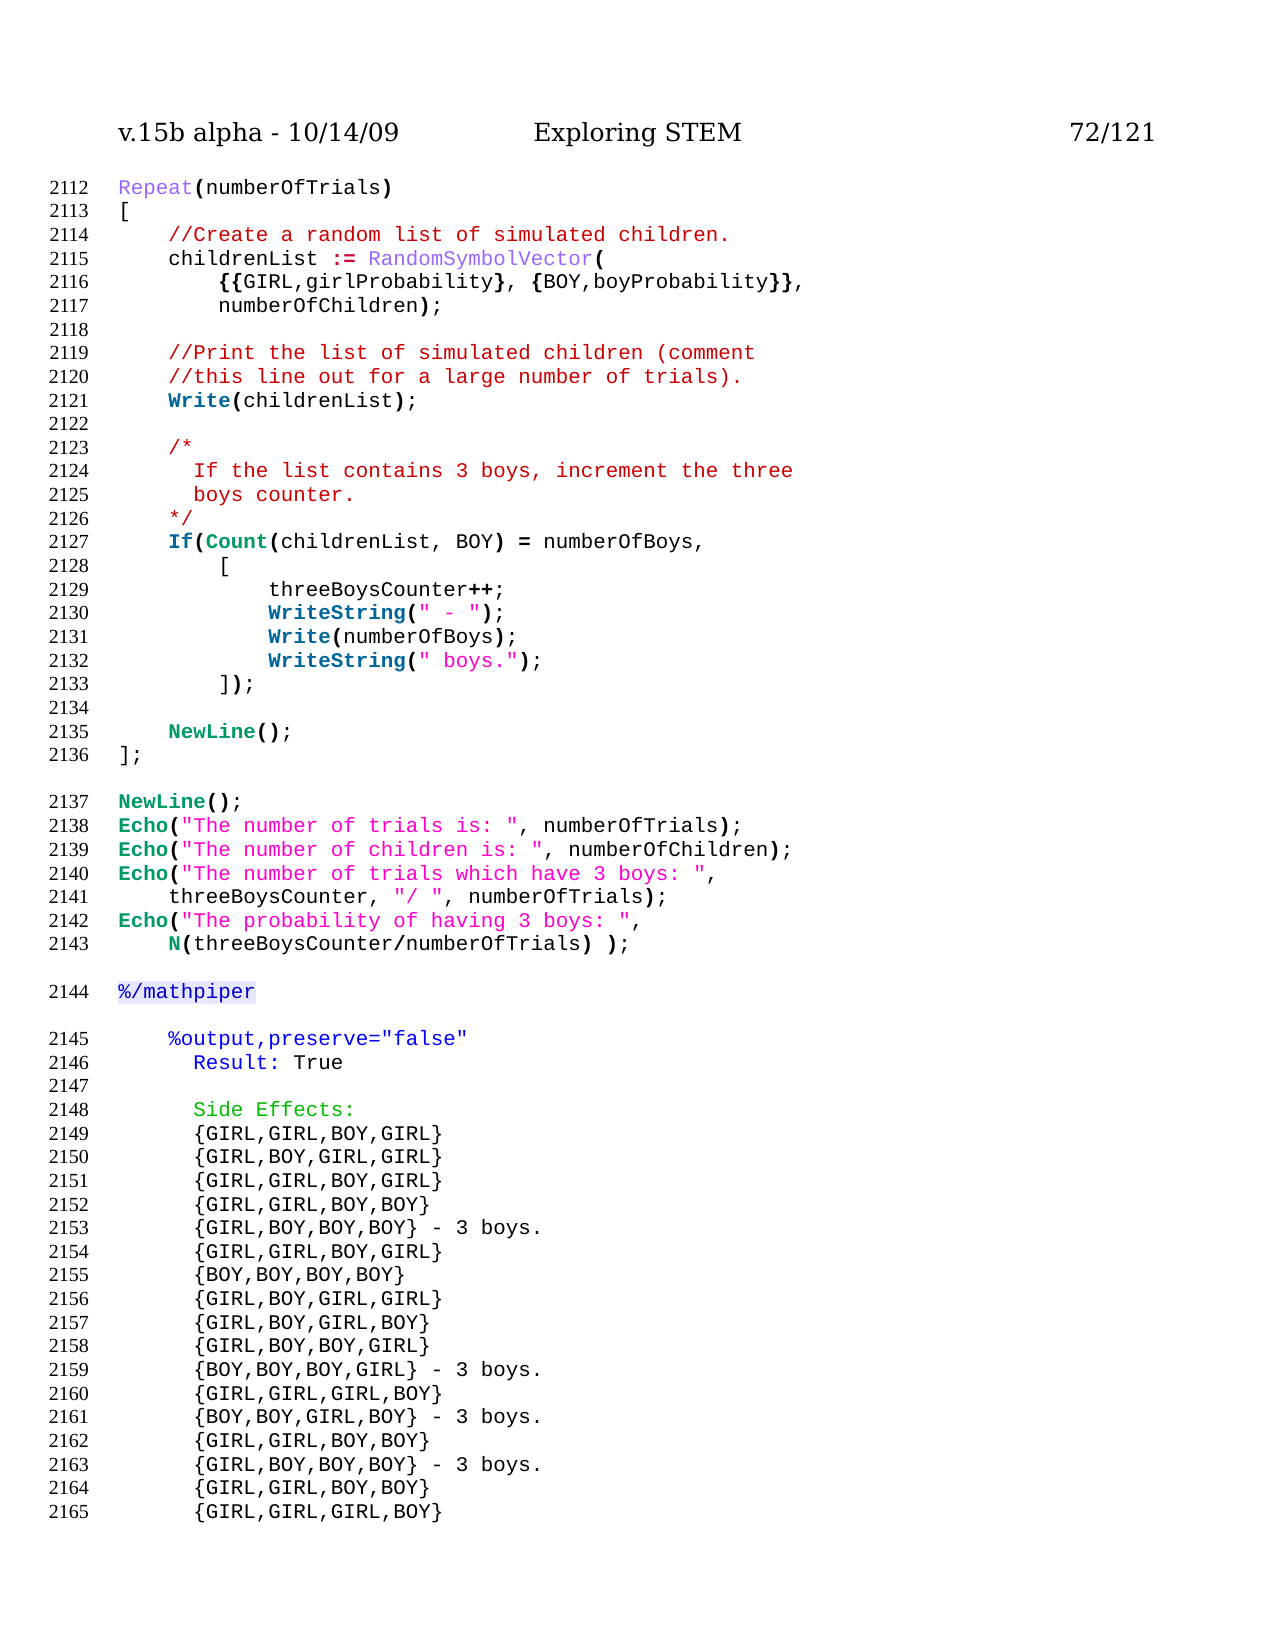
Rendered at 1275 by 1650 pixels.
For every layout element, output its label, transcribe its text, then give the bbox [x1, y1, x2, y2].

text Repeat(numberOfTrials) [118, 177, 1157, 200]
text WriteString(" - "); [118, 602, 1157, 626]
text numberOfChildren); [118, 295, 1157, 319]
text {GIRL,BOY,GIRL,GIRL} [118, 1288, 1157, 1312]
text //Create a random list of simulated children. [118, 224, 1157, 248]
text Echo("The number of trials is: ", numberOfTrials); [118, 815, 1157, 839]
text %/mathpiper [118, 981, 1157, 1004]
text //this line out for a large number of trials). [118, 366, 1157, 389]
text boys counter. [118, 484, 1157, 508]
text If(Count(childrenList, BOY) = numberOfBoys, [118, 531, 1157, 555]
text /* [118, 437, 1157, 461]
text ]); [118, 673, 1157, 697]
text [ [118, 555, 1157, 579]
text %output,preserve="false" [118, 1028, 1157, 1052]
text Result: True [118, 1052, 1157, 1075]
text //Print the list of simulated children (comment [118, 342, 1157, 366]
text {{GIRL,girlProbability}, {BOY,boyProbability}}, [118, 271, 1157, 295]
text {GIRL,GIRL,BOY,BOY} [118, 1477, 1157, 1501]
text {GIRL,GIRL,BOY,BOY} [118, 1193, 1157, 1217]
text threeBoysCounter, "/ ", numberOfTrials); [118, 886, 1157, 910]
text NewLine(); [118, 721, 1157, 744]
text {BOY,BOY,BOY,BOY} [118, 1264, 1157, 1288]
text {GIRL,BOY,BOY,BOY} - 3 boys. [118, 1217, 1157, 1241]
text {GIRL,GIRL,GIRL,BOY} [118, 1501, 1157, 1524]
text {BOY,BOY,GIRL,BOY} - 3 boys. [118, 1406, 1157, 1430]
text {GIRL,GIRL,BOY,GIRL} [118, 1241, 1157, 1264]
text threeBoysCounter++; [118, 579, 1157, 602]
text ]; [118, 744, 1157, 768]
text Side Effects: [118, 1099, 1157, 1123]
text {GIRL,GIRL,BOY,GIRL} [118, 1123, 1157, 1146]
text {GIRL,BOY,GIRL,BOY} [118, 1312, 1157, 1335]
text {GIRL,BOY,GIRL,GIRL} [118, 1146, 1157, 1170]
text childrenList := RandomSymbolVector( [118, 248, 1157, 271]
text Write(numberOfBoys); [118, 626, 1157, 650]
text If the list contains 3 boys, increment the three [118, 461, 1157, 484]
text {GIRL,BOY,BOY,GIRL} [118, 1335, 1157, 1359]
text NewLine(); [118, 792, 1157, 815]
text WriteString(" boys."); [118, 650, 1157, 673]
text */ [118, 508, 1157, 531]
text N(threeBoysCounter/numberOfTrials) ); [118, 933, 1157, 957]
text {BOY,BOY,BOY,GIRL} - 3 boys. [118, 1359, 1157, 1383]
text {GIRL,GIRL,BOY,BOY} [118, 1430, 1157, 1454]
text [ [118, 200, 1157, 224]
text Echo("The number of trials which have 3 boys: ", [118, 862, 1157, 886]
text {GIRL,BOY,BOY,BOY} - 3 boys. [118, 1454, 1157, 1477]
text Echo("The number of children is: ", numberOfChildren); [118, 839, 1157, 862]
text Echo("The probability of having 3 boys: ", [118, 910, 1157, 933]
text {GIRL,GIRL,BOY,GIRL} [118, 1170, 1157, 1193]
text Write(childrenList); [118, 389, 1157, 413]
text {GIRL,GIRL,GIRL,BOY} [118, 1383, 1157, 1406]
